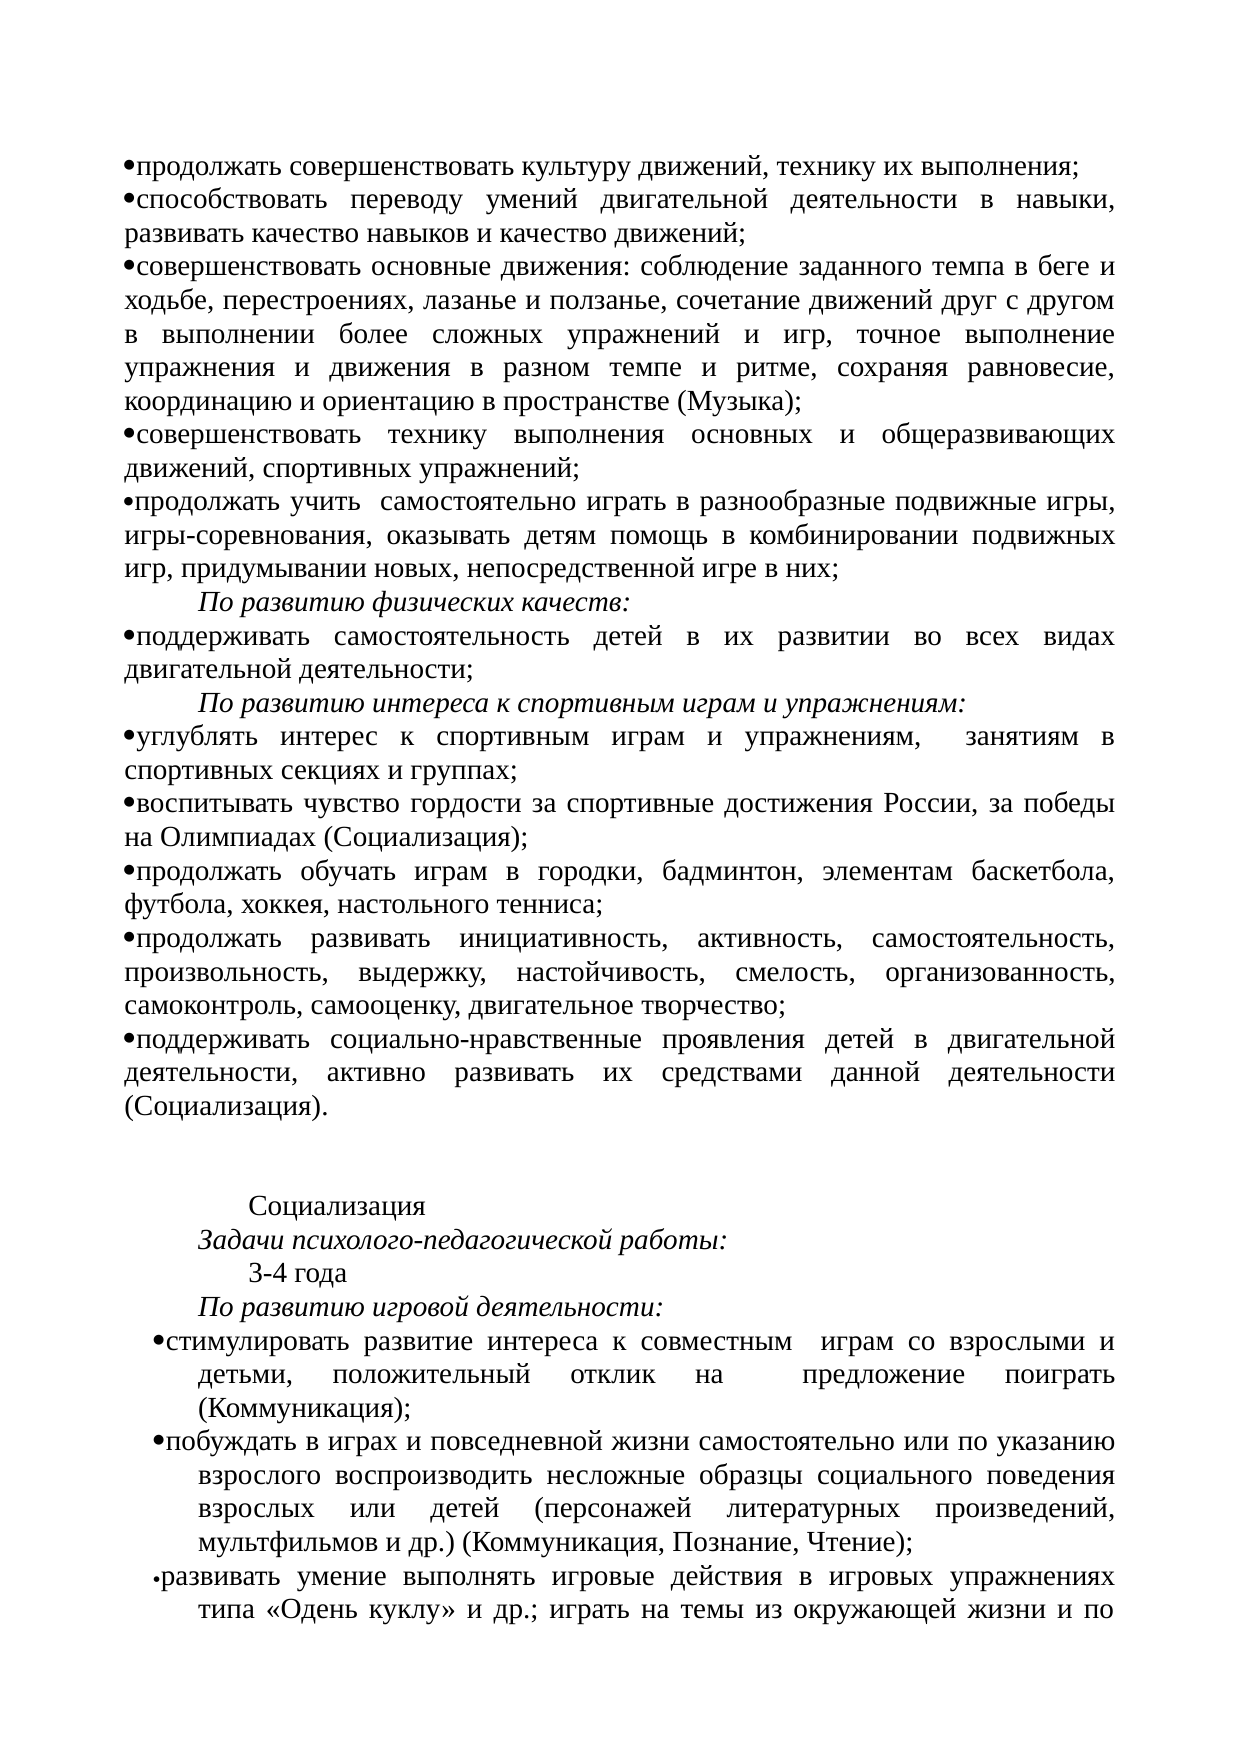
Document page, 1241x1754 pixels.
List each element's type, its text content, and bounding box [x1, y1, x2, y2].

text По развитию игровой деятельности: [124, 1289, 1116, 1323]
list поддерживать самостоятельность детей в их развитии во всех видах двигательной деятельности; [124, 618, 1116, 685]
list побуждать в играх и повседневной жизни самостоятельно или по указанию взрослого воспроизводить несложные образцы социального поведения взрослых или детей (персонажей литературных произведений, мультфильмов и др.) (Коммуникация, Познание, Чтение); [154, 1423, 1116, 1558]
list способствовать переводу умений двигательной деятельности в навыки, развивать качество навыков и качество движений; [124, 181, 1116, 248]
list стимулировать развитие интереса к совместным играм со взрослыми и детьми, положительный отклик на предложение поиграть (Коммуникация); [154, 1323, 1116, 1423]
list продолжать обучать играм в городки, бадминтон, элементам баскетбола, футбола, хоккея, настольного тенниса; [124, 853, 1116, 920]
text Социализация [248, 1188, 1116, 1222]
list продолжать учить самостоятельно играть в разнообразные подвижные игры, игры-соревнования, оказывать детям помощь в комбинировании подвижных игр, придумывании новых, непосредственной игре в них; [124, 483, 1116, 584]
text По развитию интереса к спортивным играм и упражнениям: [124, 685, 1116, 718]
text Задачи психолого-педагогической работы: [124, 1222, 1116, 1256]
list воспитывать чувство гордости за спортивные достижения России, за победы на Олимпиадах (Социализация); [124, 786, 1116, 853]
list развивать умение выполнять игровые действия в игровых упражнениях типа «Одень куклу» и др.; играть на темы из окружающей жизни и по [154, 1558, 1116, 1625]
text По развитию физических качеств: [124, 584, 1116, 618]
list совершенствовать технику выполнения основных и общеразвивающих движений, спортивных упражнений; [124, 416, 1116, 483]
text 3-4 года [248, 1256, 1116, 1289]
list совершенствовать основные движения: соблюдение заданного темпа в беге и ходьбе, перестроениях, лазанье и ползанье, сочетание движений друг с другом в выполнении более сложных упражнений и игр, точное выполнение упражнения и движения в разном темпе и ритме, сохраняя равновесие, координацию и ориентацию в пространстве (Музыка); [124, 248, 1116, 416]
list поддерживать социально-нравственные проявления детей в двигательной деятельности, активно развивать их средствами данной деятельности (Социализация). [124, 1021, 1116, 1121]
list продолжать совершенствовать культуру движений, технику их выполнения; [124, 148, 1116, 181]
list углублять интерес к спортивным играм и упражнениям, занятиям в спортивных секциях и группах; [124, 718, 1116, 786]
list продолжать развивать инициативность, активность, самостоятельность, произвольность, выдержку, настойчивость, смелость, организованность, самоконтроль, самооценку, двигательное творчество; [124, 920, 1116, 1021]
